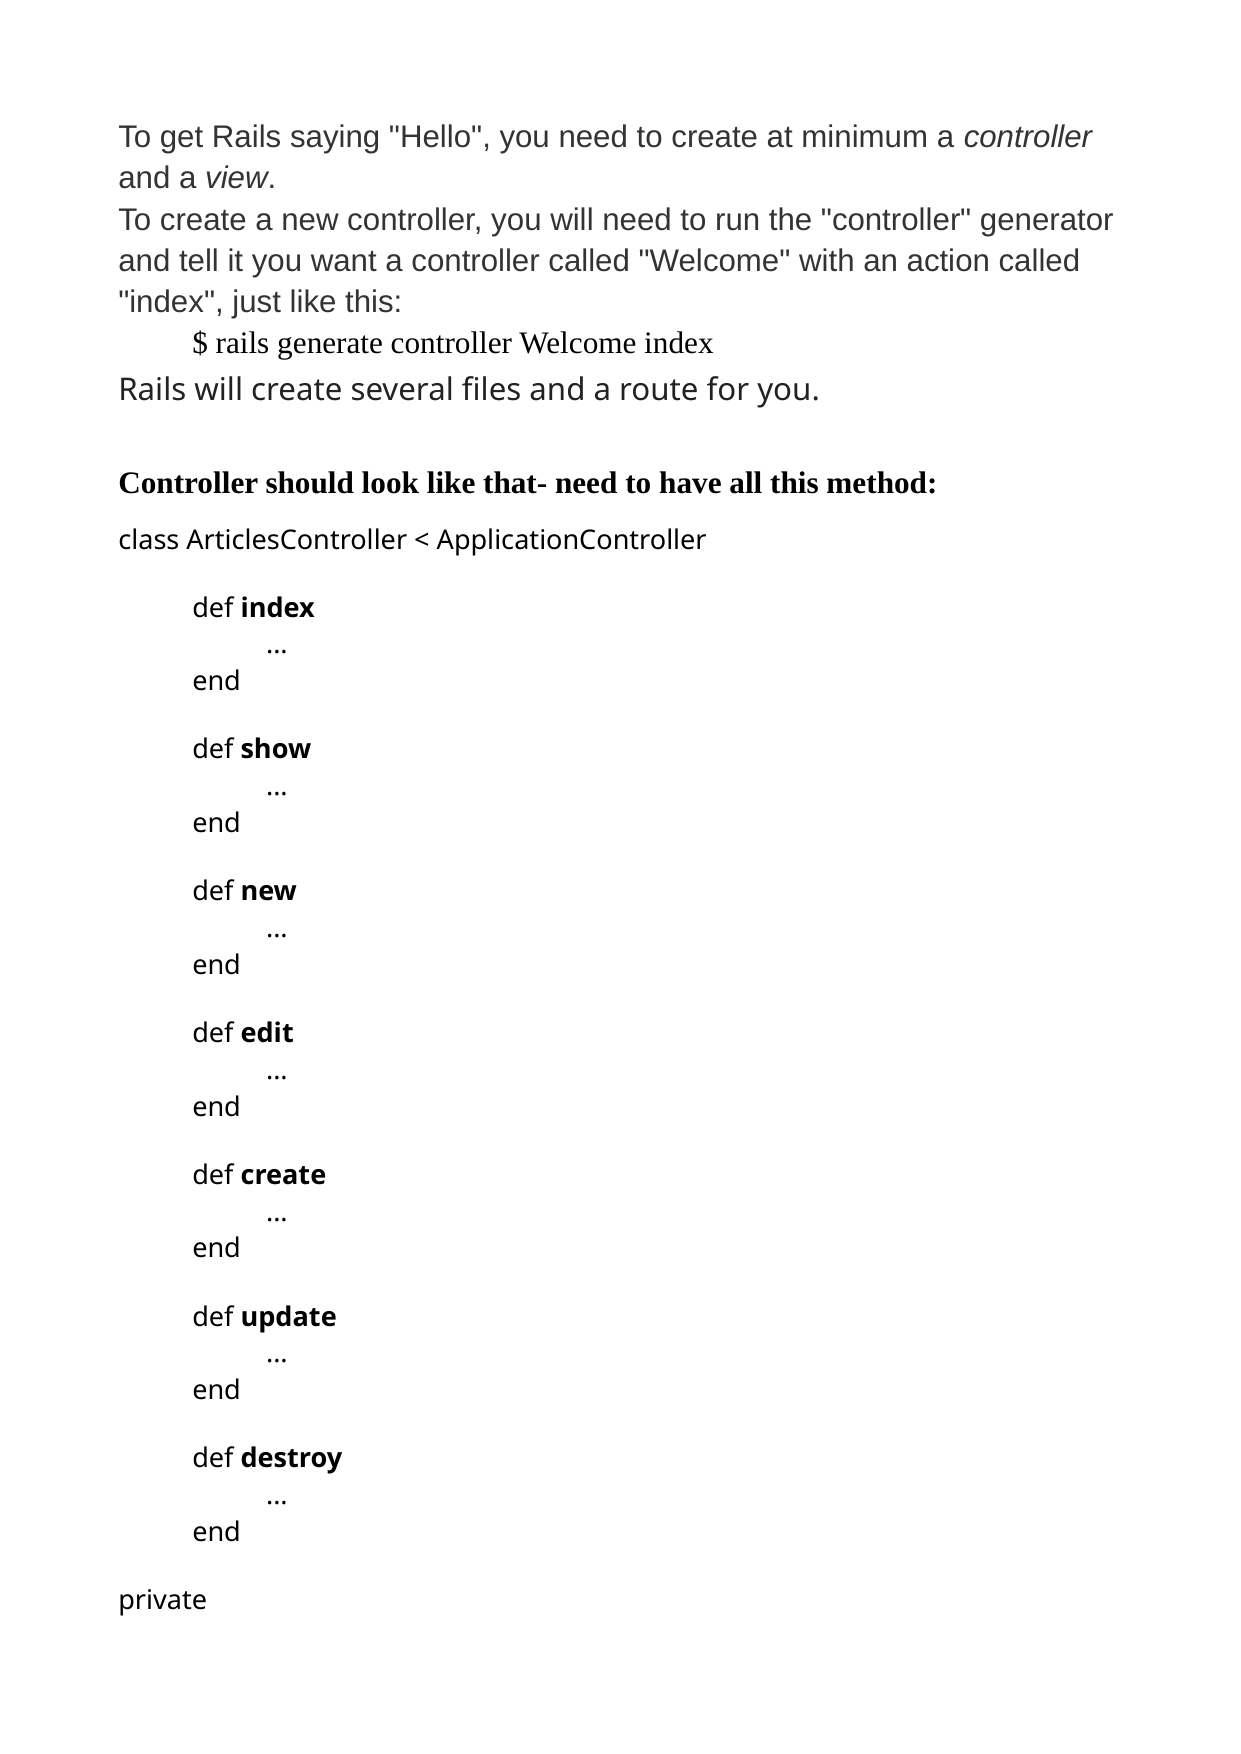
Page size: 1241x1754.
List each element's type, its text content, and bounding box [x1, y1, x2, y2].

text ... [118, 767, 1122, 804]
text end [118, 1371, 1122, 1408]
text ... [118, 1334, 1122, 1371]
text ... [118, 908, 1122, 945]
text class ArticlesController < ApplicationController [118, 520, 1122, 557]
text def destroy [118, 1439, 1122, 1476]
text $ rails generate controller Welcome index Rails will create several files and a route for you. [118, 324, 1122, 409]
text To get Rails saying "Hello", you need to create at minimum a controller and a view. [118, 118, 1122, 195]
text def index [118, 588, 1122, 625]
text def update [118, 1297, 1122, 1334]
text private [118, 1581, 1122, 1617]
text end [118, 662, 1122, 699]
text end [118, 945, 1122, 982]
text ... [118, 1192, 1122, 1229]
text def show [118, 730, 1122, 767]
text end [118, 1512, 1122, 1549]
text def create [118, 1155, 1122, 1192]
text end [118, 1087, 1122, 1124]
text To create a new controller, you will need to run the "controller" generator and tell it you want a controller called "Welcome" with an action called "index", just like this: [118, 201, 1122, 319]
text ... [118, 625, 1122, 662]
text def edit [118, 1013, 1122, 1050]
text Controller should look like that- need to have all this method: [118, 430, 1122, 500]
text end [118, 804, 1122, 841]
text def new [118, 872, 1122, 908]
text ... [118, 1476, 1122, 1512]
text end [118, 1229, 1122, 1266]
text ... [118, 1050, 1122, 1087]
